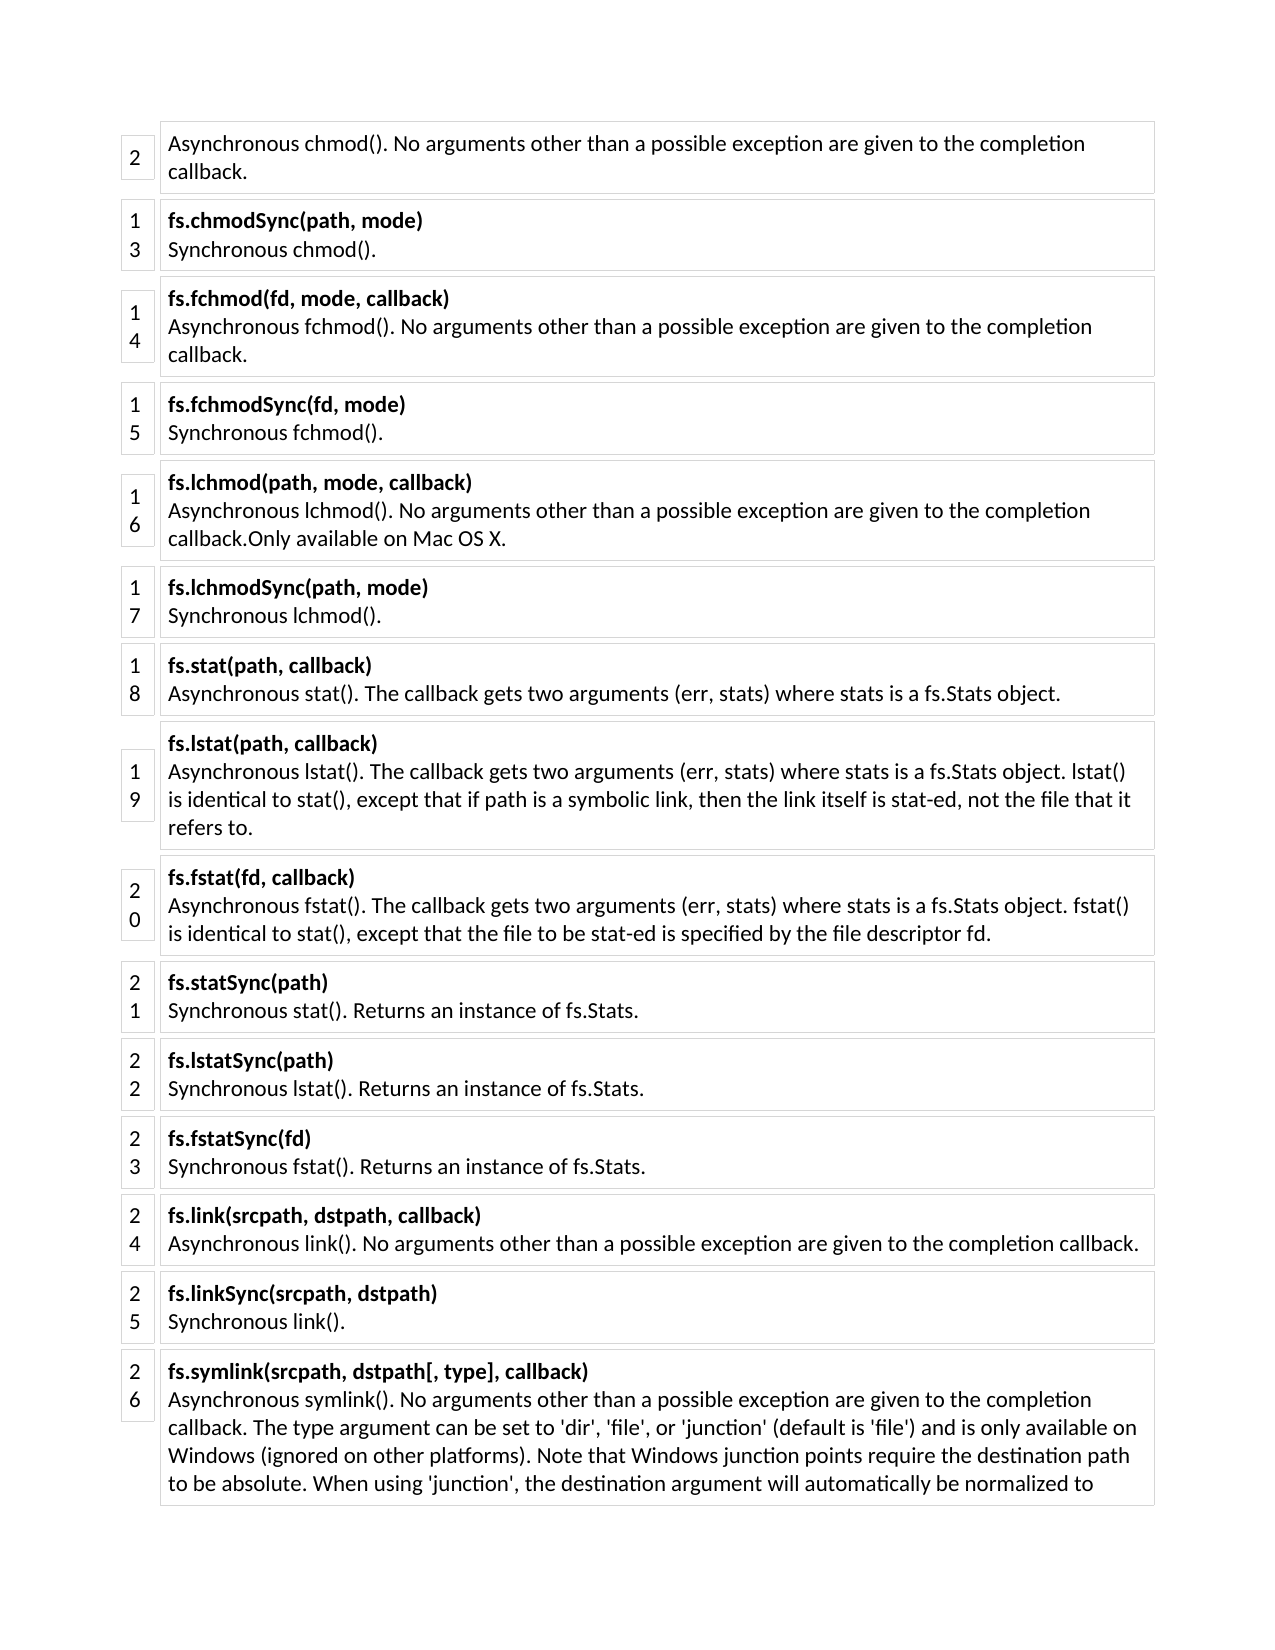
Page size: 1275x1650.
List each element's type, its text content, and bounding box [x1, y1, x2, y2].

table_cell 21 [118, 958, 157, 1035]
table_cell fs.fchmod(fd, mode, callback) Asynchronous fchmod(). No arguments other than a possible exception are given to the completion callback. [157, 274, 1157, 379]
table_cell 20 [118, 852, 157, 958]
table_cell fs.fstatSync(fd) Synchronous fstat(). Returns an instance of fs.Stats. [157, 1113, 1157, 1191]
table_cell 22 [118, 1035, 157, 1113]
table_cell 24 [118, 1191, 157, 1268]
table_cell fs.lstat(path, callback) Asynchronous lstat(). The callback gets two arguments (err, stats) where stats is a fs.Stats object. lstat() is identical to stat(), except that if path is a symbolic link, then the link itself is stat-ed, not the file that it refers to. [157, 718, 1157, 852]
table_cell fs.linkSync(srcpath, dstpath) Synchronous link(). [157, 1269, 1157, 1346]
table_cell 18 [118, 640, 157, 718]
table_cell 16 [118, 457, 157, 563]
table_cell fs.fchmodSync(fd, mode) Synchronous fchmod(). [157, 379, 1157, 457]
table_cell 2 [118, 118, 157, 196]
table_cell fs.symlink(srcpath, dstpath[, type], callback) Asynchronous symlink(). No arguments other than a possible exception are given to the completion callback. The type argument can be set to 'dir', 'file', or 'junction' (default is 'file') and is only available on Windows (ignored on other platforms). Note that Windows junction points require the destination path to be absolute. When using 'junction', the destination argument will automatically be normalized to [157, 1346, 1157, 1508]
table_cell 23 [118, 1113, 157, 1191]
table_cell 13 [118, 196, 157, 273]
table_cell 15 [118, 379, 157, 457]
table_cell fs.lchmod(path, mode, callback) Asynchronous lchmod(). No arguments other than a possible exception are given to the completion callback.Only available on Mac OS X. [157, 457, 1157, 563]
table_cell 17 [118, 563, 157, 640]
table_cell fs.lstatSync(path) Synchronous lstat(). Returns an instance of fs.Stats. [157, 1035, 1157, 1113]
table_cell fs.fstat(fd, callback) Asynchronous fstat(). The callback gets two arguments (err, stats) where stats is a fs.Stats object. fstat() is identical to stat(), except that the file to be stat-ed is specified by the file descriptor fd. [157, 852, 1157, 958]
table_cell fs.stat(path, callback) Asynchronous stat(). The callback gets two arguments (err, stats) where stats is a fs.Stats object. [157, 640, 1157, 718]
table_cell 26 [118, 1346, 157, 1508]
table_cell fs.chmodSync(path, mode) Synchronous chmod(). [157, 196, 1157, 273]
table_cell 19 [118, 718, 157, 852]
table_cell Asynchronous chmod(). No arguments other than a possible exception are given to the completion callback. [157, 118, 1157, 196]
table_cell 25 [118, 1269, 157, 1346]
table_cell fs.statSync(path) Synchronous stat(). Returns an instance of fs.Stats. [157, 958, 1157, 1035]
table_cell fs.lchmodSync(path, mode) Synchronous lchmod(). [157, 563, 1157, 640]
table_cell 14 [118, 274, 157, 379]
table_cell fs.link(srcpath, dstpath, callback) Asynchronous link(). No arguments other than a possible exception are given to the completion callback. [157, 1191, 1157, 1268]
